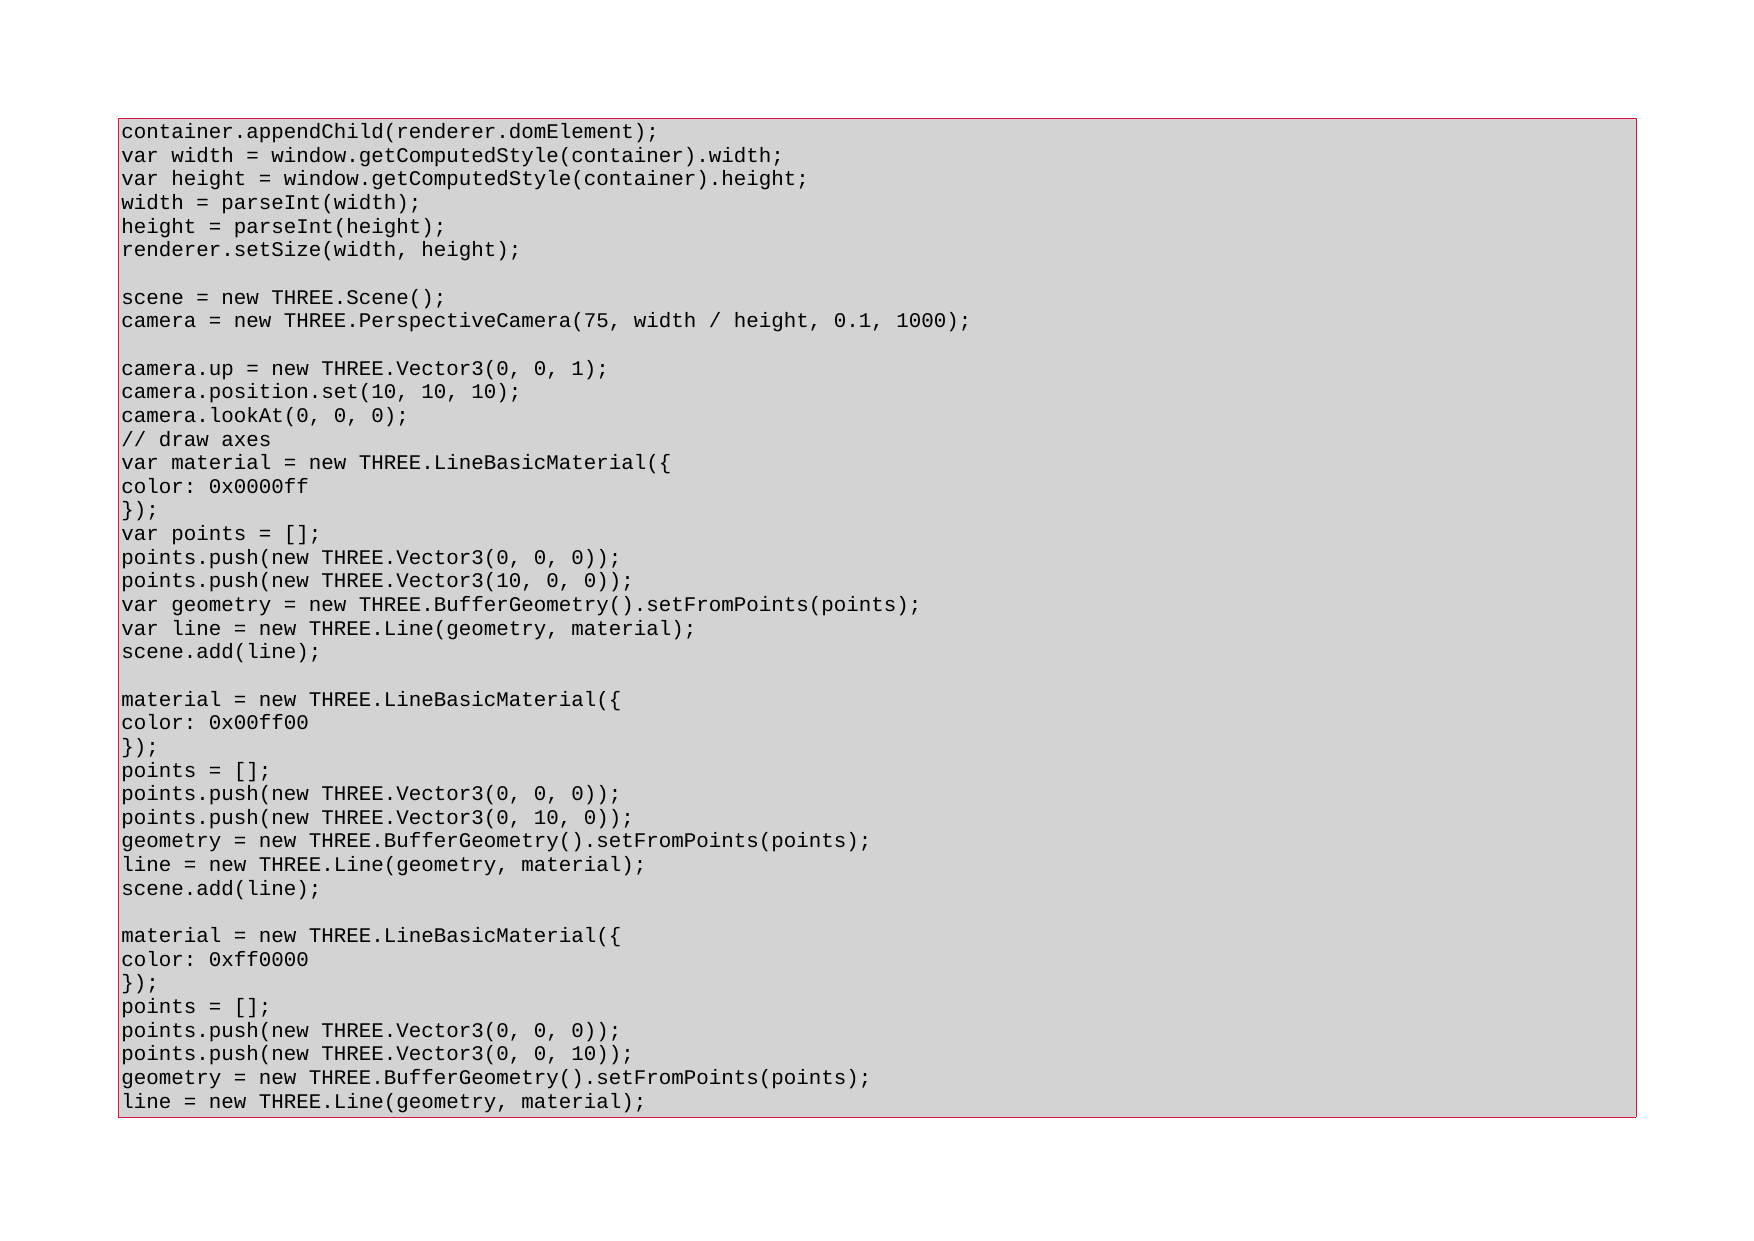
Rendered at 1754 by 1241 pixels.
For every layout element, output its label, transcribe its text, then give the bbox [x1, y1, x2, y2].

text geometry = new THREE.BufferGeometry().setFromPoints(points); [119, 1064, 1636, 1088]
text color: 0xff0000 [119, 946, 1636, 969]
text var points = []; [119, 520, 1636, 544]
text line = new THREE.Line(geometry, material); [119, 1088, 1636, 1117]
text material = new THREE.LineBasicMaterial({ [119, 922, 1636, 946]
text points.push(new THREE.Vector3(0, 0, 10)); [119, 1040, 1636, 1064]
text scene.add(line); [119, 638, 1636, 662]
text // draw axes [119, 426, 1636, 449]
text points.push(new THREE.Vector3(0, 0, 0)); [119, 1017, 1636, 1040]
text camera.up = new THREE.Vector3(0, 0, 1); [119, 354, 1636, 378]
text var material = new THREE.LineBasicMaterial({ [119, 449, 1636, 473]
text camera.position.set(10, 10, 10); [119, 378, 1636, 402]
text }); [119, 969, 1636, 993]
text }); [119, 733, 1636, 757]
text scene = new THREE.Scene(); [119, 284, 1636, 307]
text points.push(new THREE.Vector3(10, 0, 0)); [119, 567, 1636, 591]
text camera = new THREE.PerspectiveCamera(75, width / height, 0.1, 1000); [119, 307, 1636, 331]
text var width = window.getComputedStyle(container).width; [119, 142, 1636, 165]
text scene.add(line); [119, 875, 1636, 898]
text height = parseInt(height); [119, 213, 1636, 236]
text width = parseInt(width); [119, 189, 1636, 213]
text points.push(new THREE.Vector3(0, 0, 0)); [119, 544, 1636, 567]
text }); [119, 496, 1636, 520]
text camera.lookAt(0, 0, 0); [119, 402, 1636, 426]
text container.appendChild(renderer.domElement); [119, 119, 1636, 142]
text var geometry = new THREE.BufferGeometry().setFromPoints(points); [119, 591, 1636, 615]
text var height = window.getComputedStyle(container).height; [119, 165, 1636, 189]
text points.push(new THREE.Vector3(0, 0, 0)); [119, 780, 1636, 804]
text material = new THREE.LineBasicMaterial({ [119, 686, 1636, 709]
text color: 0x00ff00 [119, 709, 1636, 733]
text line = new THREE.Line(geometry, material); [119, 851, 1636, 875]
text color: 0x0000ff [119, 473, 1636, 496]
text points.push(new THREE.Vector3(0, 10, 0)); [119, 804, 1636, 827]
text var line = new THREE.Line(geometry, material); [119, 615, 1636, 638]
text points = []; [119, 993, 1636, 1017]
text points = []; [119, 757, 1636, 780]
text geometry = new THREE.BufferGeometry().setFromPoints(points); [119, 827, 1636, 851]
text renderer.setSize(width, height); [119, 236, 1636, 260]
